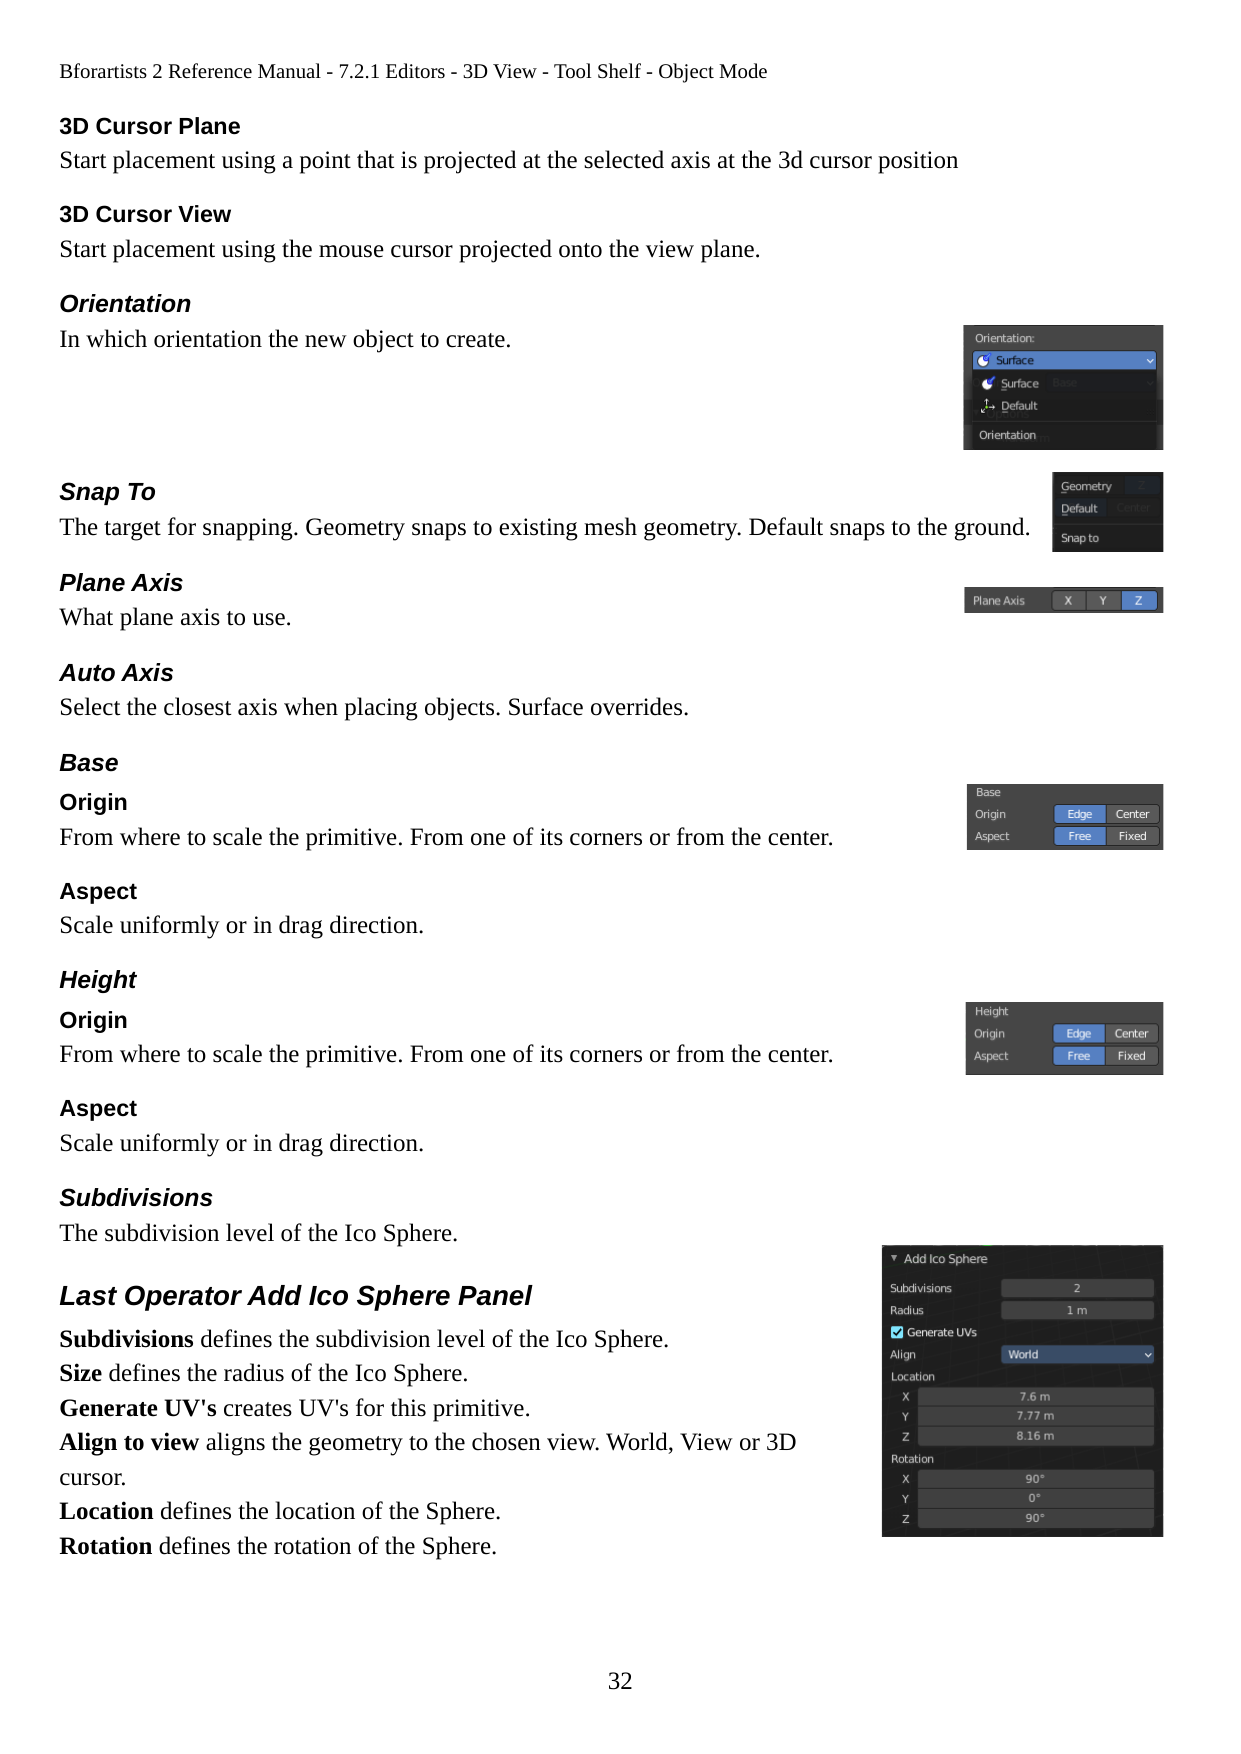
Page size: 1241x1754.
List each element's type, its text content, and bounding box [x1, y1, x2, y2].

subtitle Origin [59, 1007, 965, 1033]
text Scale uniformly or in drag direction. [59, 910, 1181, 939]
picture [1052, 472, 1164, 552]
text The target for snapping. Geometry snaps to existing mesh geometry. Default snaps to the ground. [59, 512, 1052, 541]
subtitle 3D Cursor Plane [59, 113, 1181, 139]
text What plane axis to use. [59, 602, 1181, 631]
text Subdivisions defines the subdivision level of the Ico Sphere. Size defines the radius of the Ico Sphere. Generate UV's creates UV's for this primitive. Align to view aligns the geometry to the chosen view. World, View or 3D cursor. Location defines the location of the Sphere. Rotation defines the rotation of the Sphere. [59, 1324, 1181, 1559]
subtitle Orientation [59, 289, 1181, 318]
picture [964, 587, 1164, 613]
text From where to scale the primitive. From one of its corners or from the center. [59, 822, 1181, 851]
picture [966, 784, 1164, 850]
subtitle 3D Cursor View [59, 201, 1181, 228]
subtitle Last Operator Add Ico Sphere Panel [59, 1279, 881, 1311]
picture [881, 1245, 1164, 1537]
text From where to scale the primitive. From one of its corners or from the center. [59, 1039, 965, 1068]
subtitle Plane Axis [59, 568, 1181, 596]
subtitle [1164, 1007, 1181, 1033]
subtitle Subdivisions [59, 1183, 1181, 1212]
subtitle Height [59, 966, 1181, 994]
subtitle Aspect [59, 877, 1181, 904]
subtitle [1164, 477, 1181, 506]
text In which orientation the new object to create. [59, 324, 1181, 353]
text Start placement using the mouse cursor projected onto the view plane. [59, 234, 1181, 263]
subtitle [1164, 789, 1181, 816]
subtitle Origin [59, 789, 966, 816]
text Select the closest axis when placing objects. Surface overrides. [59, 692, 1181, 721]
text Scale uniformly or in drag direction. [59, 1128, 1181, 1157]
subtitle Aspect [59, 1095, 1181, 1122]
subtitle Base [59, 748, 1181, 776]
text Start placement using a point that is projected at the selected axis at the 3d cursor position [59, 146, 1181, 174]
subtitle Auto Axis [59, 658, 1181, 686]
subtitle Snap To [59, 477, 1052, 506]
text The subdivision level of the Ico Sphere. [59, 1218, 1181, 1247]
picture [965, 1002, 1164, 1075]
picture [963, 325, 1164, 450]
